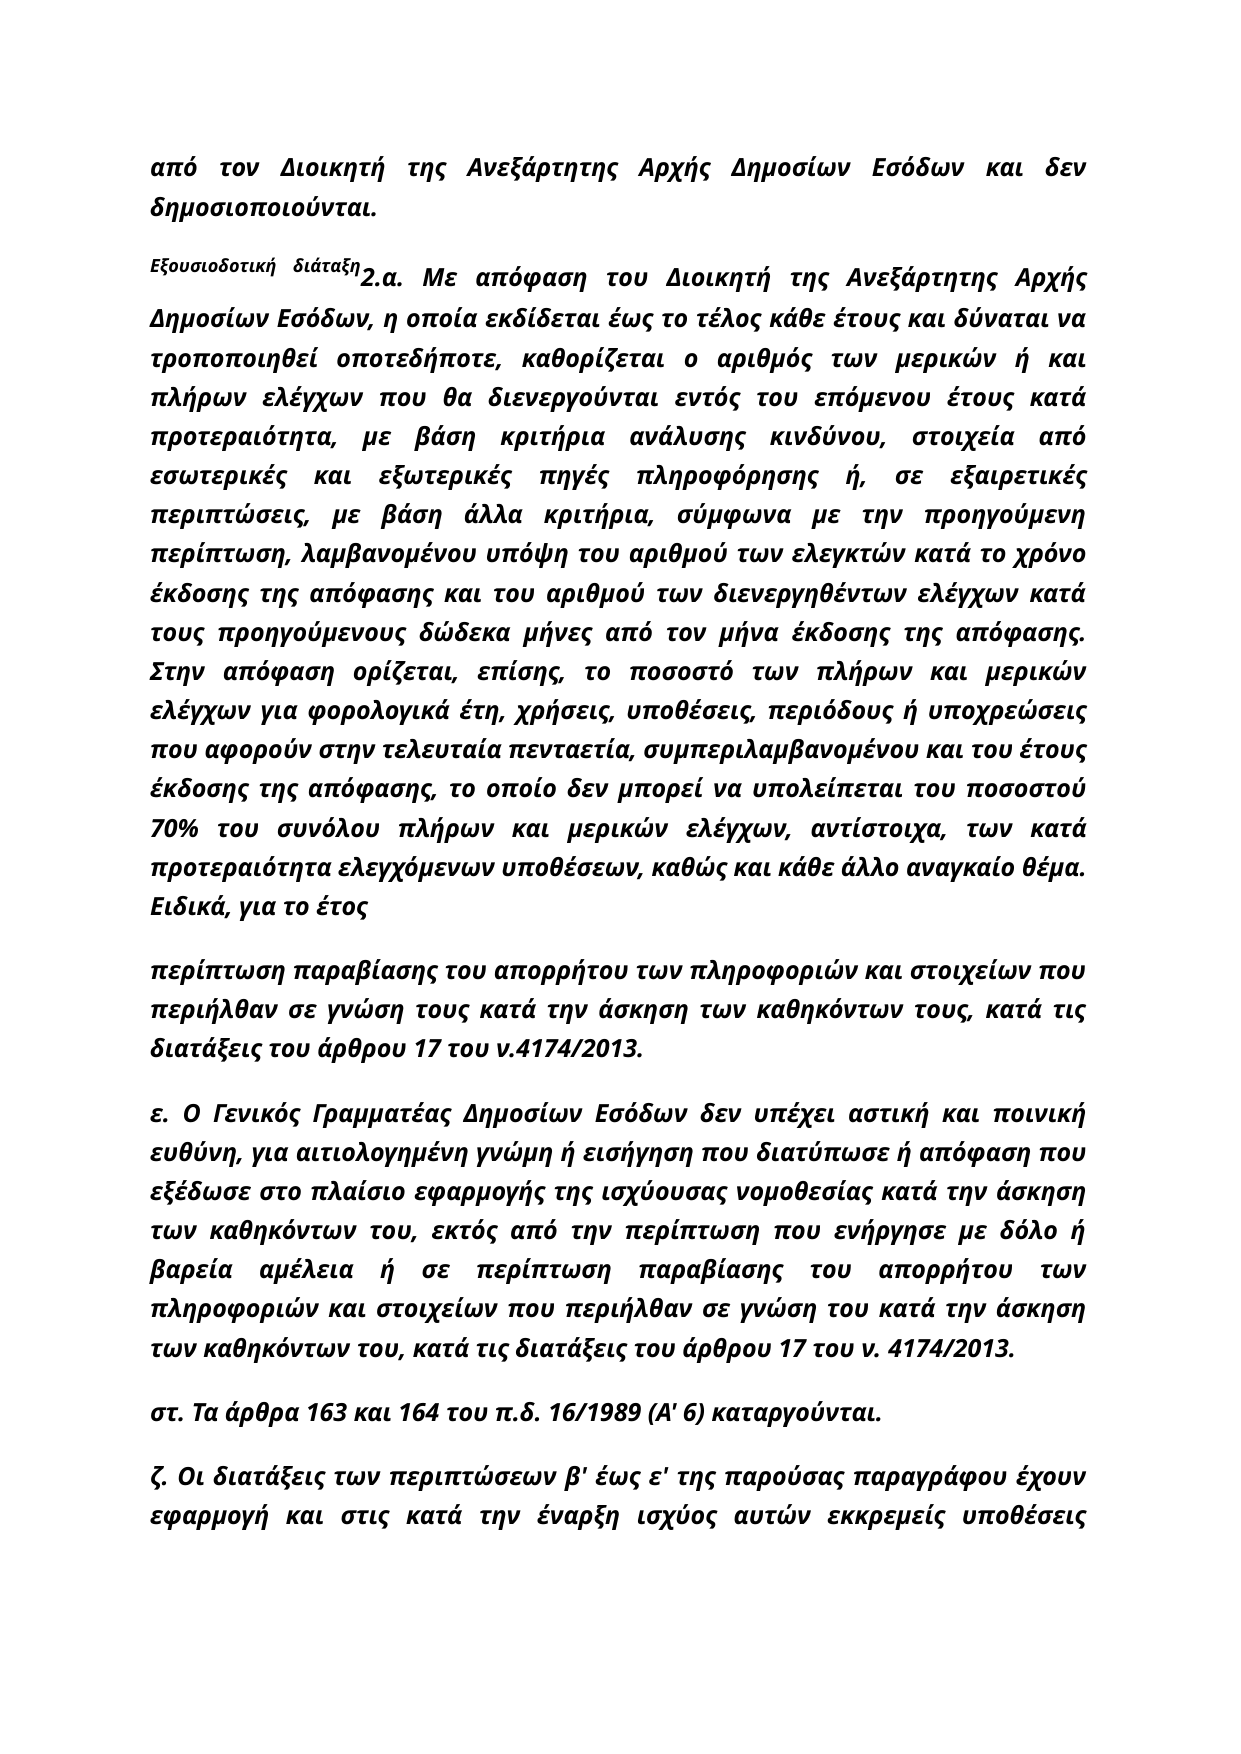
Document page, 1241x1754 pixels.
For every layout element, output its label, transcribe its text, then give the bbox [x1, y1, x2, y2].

text ζ. Οι διατάξεις των περιπτώσεων β' έως ε' της παρούσας παραγράφου έχουν εφαρμογή και στις κατά την έναρξη ισχύος αυτών εκκρεμείς υποθέσεις [150, 1458, 1090, 1532]
text ε. Ο Γενικός Γραμματέας Δημοσίων Εσόδων δεν υπέχει αστική και ποινική ευθύνη, για αιτιολογημένη γνώμη ή εισήγηση που διατύπωσε ή απόφαση που εξέδωσε στο πλαίσιο εφαρμογής της ισχύουσας νομοθεσίας κατά την άσκηση των καθηκόντων του, εκτός από την περίπτωση που ενήργησε με δόλο ή βαρεία αμέλεια ή σε περίπτωση παραβίασης του απορρήτου των πληροφοριών και στοιχείων που περιήλθαν σε γνώση του κατά την άσκηση των καθηκόντων του, κατά τις διατάξεις του άρθρου 17 του ν. 4174/2013. [150, 1095, 1090, 1364]
text από τον Διοικητή της Ανεξάρτητης Αρχής Δημοσίων Εσόδων και δεν δημοσιοποιούνται. [150, 150, 1090, 223]
text Εξουσιοδοτική διάταξη2.α. Με απόφαση του Διοικητή της Ανεξάρτητης Αρχής Δημοσίων Εσόδων, η οποία εκδίδεται έως το τέλος κάθε έτους και δύναται να τροποποιηθεί οποτεδήποτε, καθορίζεται ο αριθμός των μερικών ή και πλήρων ελέγχων που θα διενεργούνται εντός του επόμενου έτους κατά προτεραιότητα, με βάση κριτήρια ανάλυσης κινδύνου, στοιχεία από εσωτερικές και εξωτερικές πηγές πληροφόρησης ή, σε εξαιρετικές περιπτώσεις, με βάση άλλα κριτήρια, σύμφωνα με την προηγούμενη περίπτωση, λαμβανομένου υπόψη του αριθμού των ελεγκτών κατά το χρόνο έκδοσης της απόφασης και του αριθμού των διενεργηθέντων ελέγχων κατά τους προηγούμενους δώδεκα μήνες από τον μήνα έκδοσης της απόφασης. Στην απόφαση ορίζεται, επίσης, το ποσοστό των πλήρων και μερικών ελέγχων για φορολογικά έτη, χρήσεις, υποθέσεις, περιόδους ή υποχρεώσεις που αφορούν στην τελευταία πενταετία, συμπεριλαμβανομένου και του έτους έκδοσης της απόφασης, το οποίο δεν μπορεί να υπολείπεται του ποσοστού 70% του συνόλου πλήρων και μερικών ελέγχων, αντίστοιχα, των κατά προτεραιότητα ελεγχόμενων υποθέσεων, καθώς και κάθε άλλο αναγκαίο θέμα. Ειδικά, για το έτος [150, 253, 1090, 923]
text στ. Τα άρθρα 163 και 164 του π.δ. 16/1989 (Α' 6) καταργούνται. [150, 1394, 1090, 1428]
text περίπτωση παραβίασης του απορρήτου των πληροφοριών και στοιχείων που περιήλθαν σε γνώση τους κατά την άσκηση των καθηκόντων τους, κατά τις διατάξεις του άρθρου 17 του ν.4174/2013. [150, 953, 1090, 1065]
